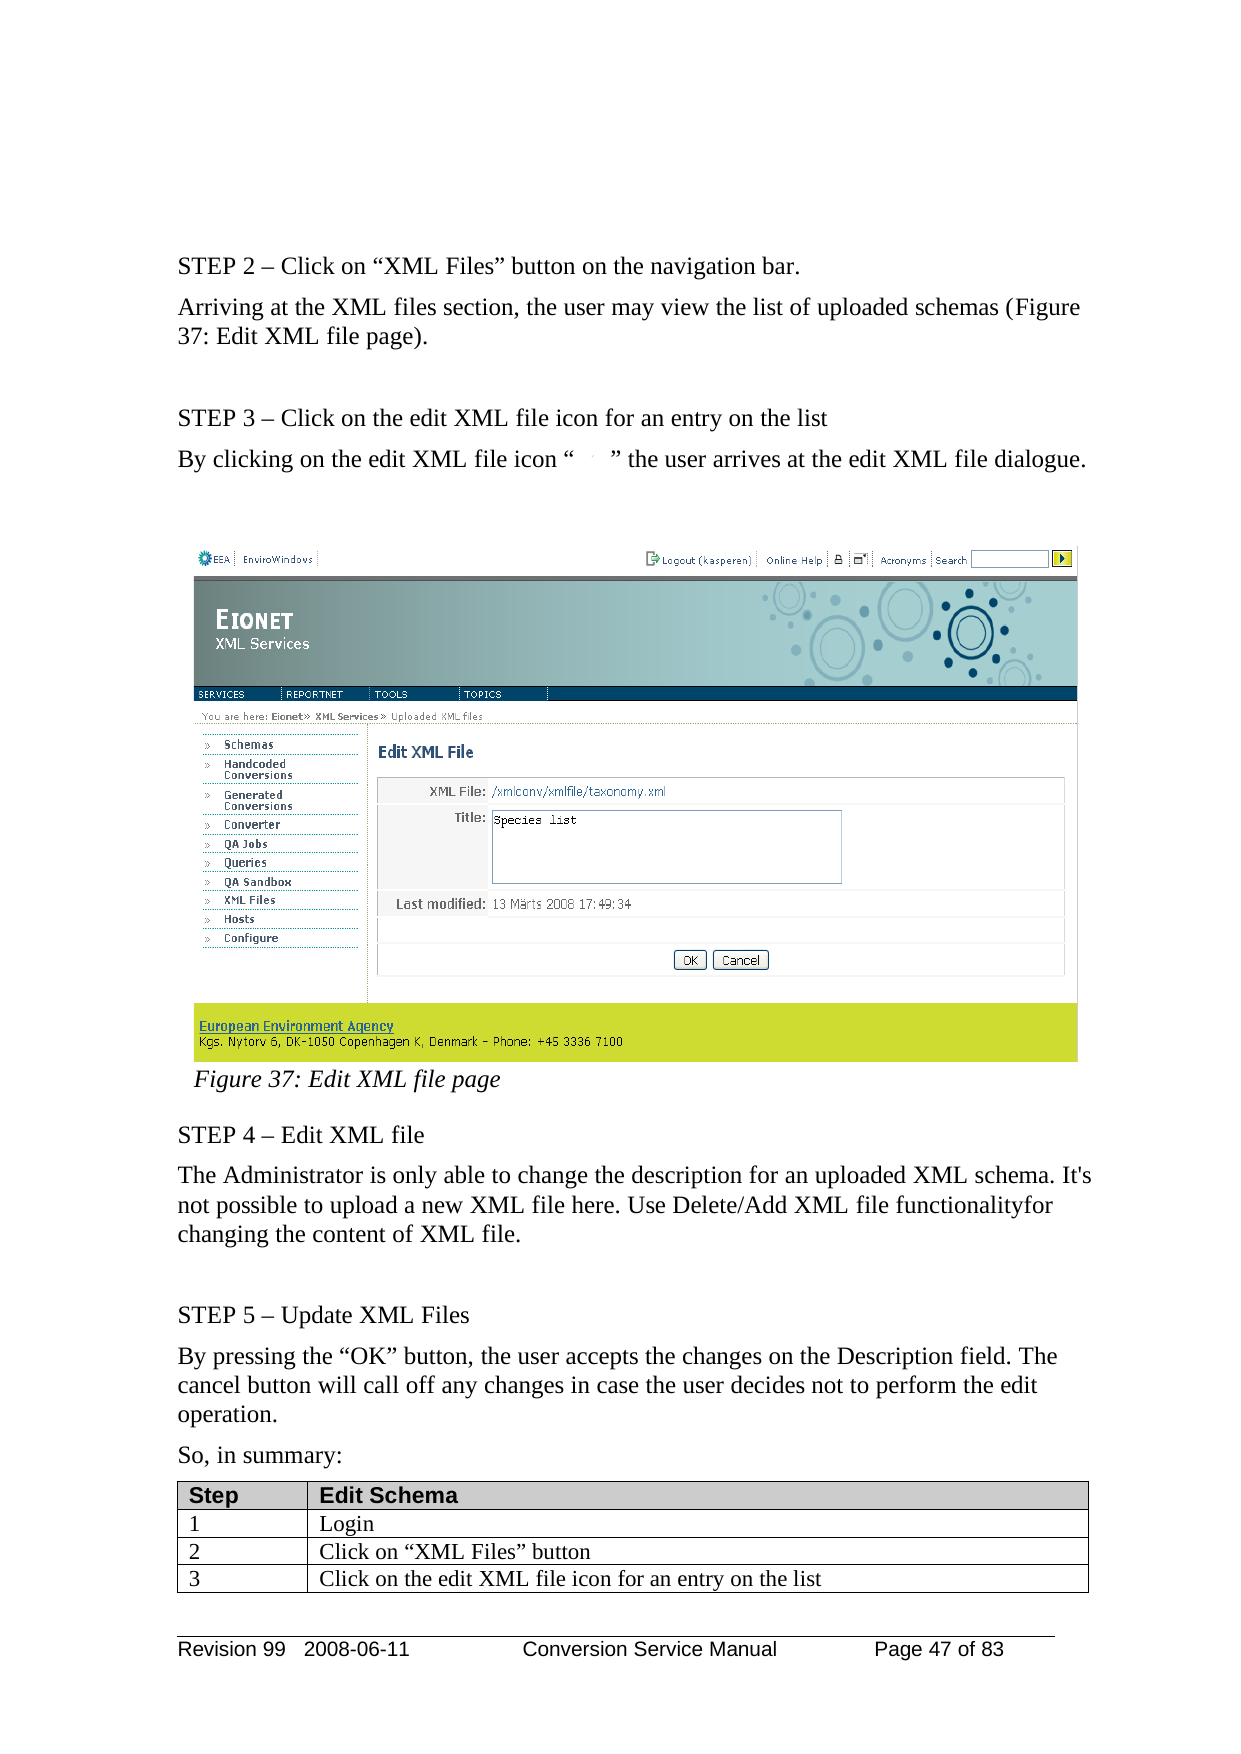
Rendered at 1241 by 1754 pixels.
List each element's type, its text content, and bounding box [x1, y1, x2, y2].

text By clicking on the edit XML file icon “” the user arrives at the edit XML file dialogue. [177, 443, 1092, 472]
text Arriving at the XML files section, the user may view the list of uploaded schemas (Figure 37: Edit XML file page). [177, 292, 1092, 350]
text By pressing the “OK” button, the user accepts the changes on the Description field. The cancel button will call off any changes in case the user decides not to perform the edit operation. [177, 1341, 1092, 1428]
text STEP 2 – Click on “XML Files” button on the navigation bar. [177, 251, 1092, 280]
table_cell 2 [178, 1538, 307, 1564]
table_header Edit Schema [308, 1482, 1088, 1509]
text STEP 5 – Update XML Files [177, 1300, 1092, 1329]
table_cell Login [308, 1510, 1088, 1537]
table_cell Click on “XML Files” button [308, 1538, 1088, 1564]
text The Administrator is only able to change the description for an uploaded XML schema. It's not possible to upload a new XML file here. Use Delete/Add XML file functionalityfor changing the content of XML file. [177, 1160, 1092, 1248]
table_cell 1 [178, 1510, 307, 1537]
table_header Step [178, 1482, 307, 1509]
text STEP 4 – Edit XML file [177, 1119, 1092, 1149]
text Figure 37: Edit XML file page [194, 1065, 1077, 1093]
text So, in summary: [177, 1440, 1092, 1469]
text STEP 3 – Click on the edit XML file icon for an entry on the list [177, 403, 1092, 432]
table_cell 3 [178, 1565, 307, 1592]
table_cell Click on the edit XML file icon for an entry on the list [308, 1565, 1088, 1592]
